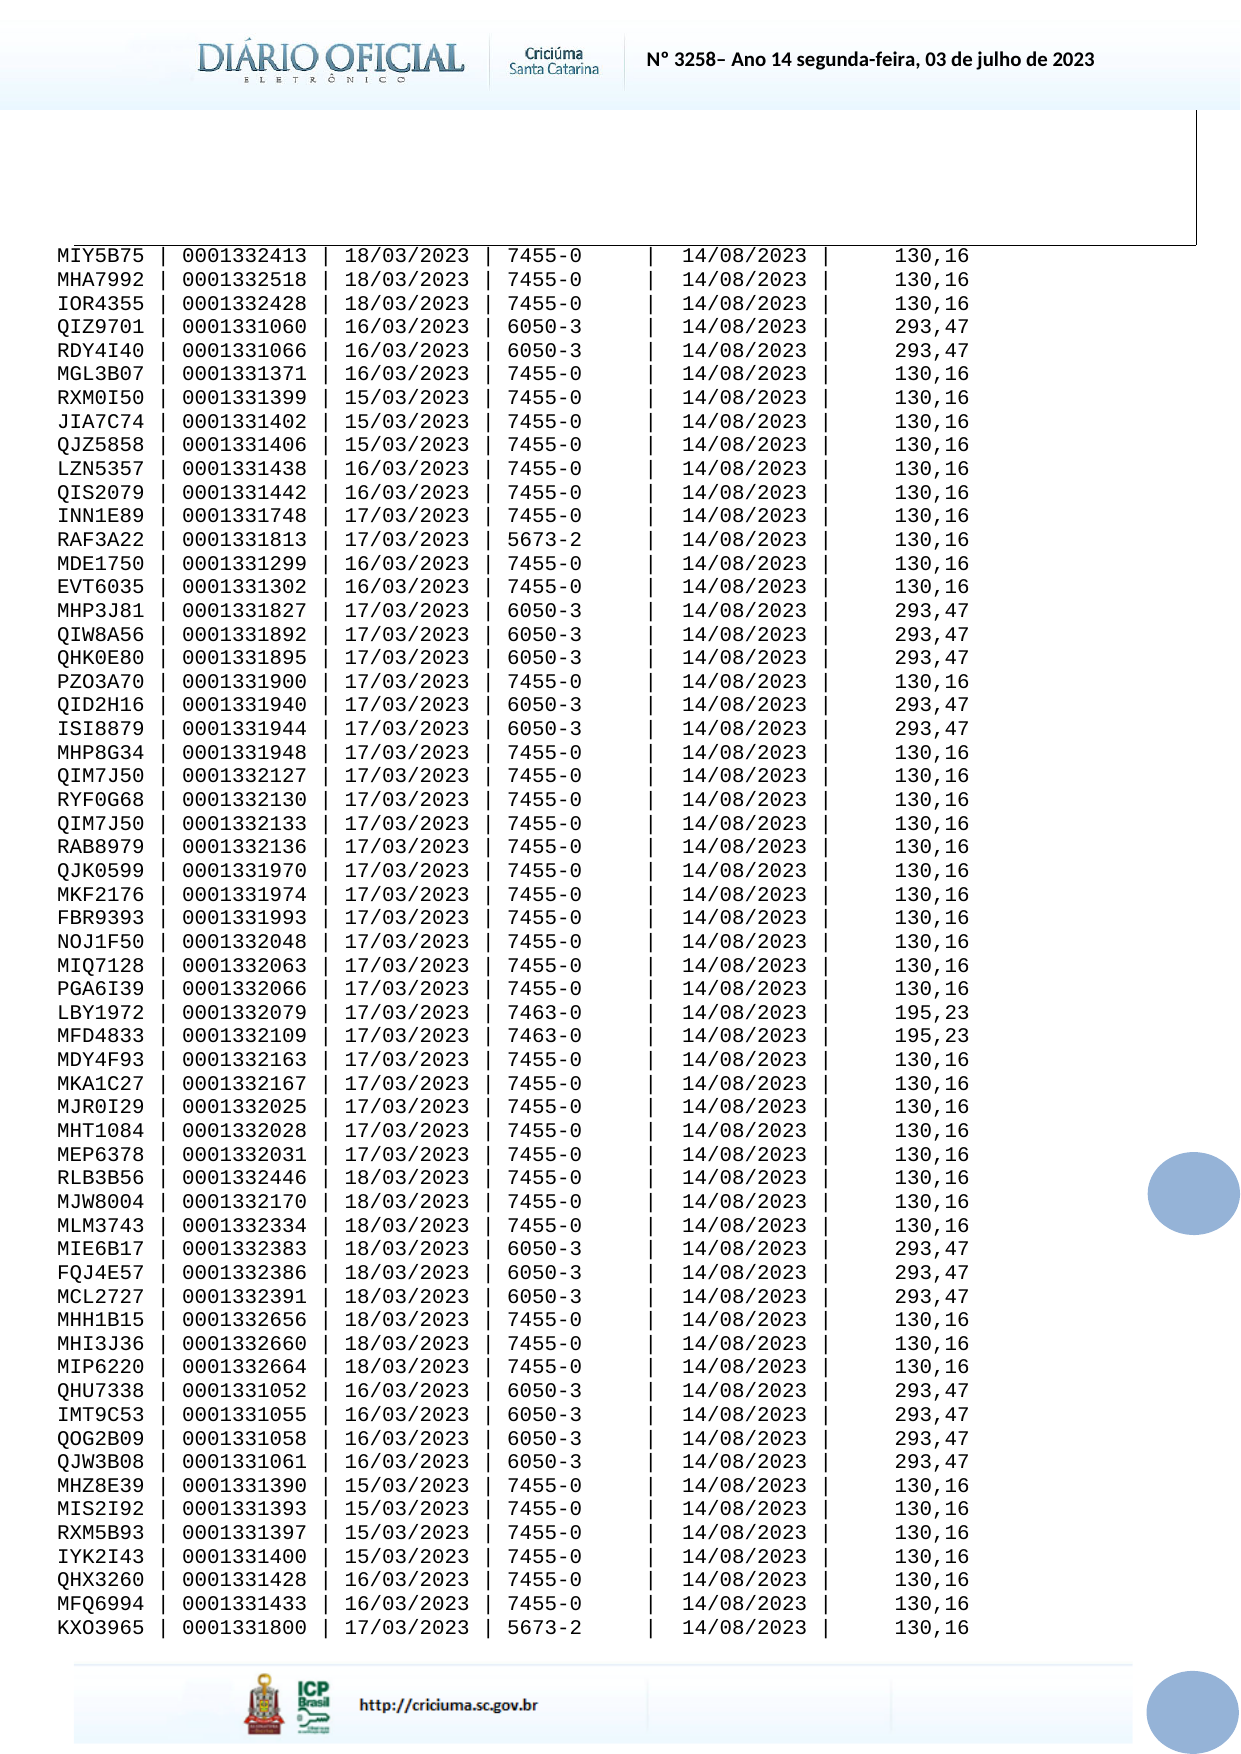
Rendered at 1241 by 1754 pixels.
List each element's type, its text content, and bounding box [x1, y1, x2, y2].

text RDY4I40 | 0001331066 | 16/03/2023 | 6050-3 | 14/08/2023 | 293,47 [44, 340, 1196, 363]
text MJW8004 | 0001332170 | 18/03/2023 | 7455-0 | 14/08/2023 | 130,16 [44, 1191, 1153, 1215]
text KXO3965 | 0001331800 | 17/03/2023 | 5673-2 | 14/08/2023 | 130,16 [44, 1617, 1196, 1640]
text FBR9393 | 0001331993 | 17/03/2023 | 7455-0 | 14/08/2023 | 130,16 [44, 907, 1196, 931]
text QHK0E80 | 0001331895 | 17/03/2023 | 6050-3 | 14/08/2023 | 293,47 [44, 647, 1196, 671]
text QJW3B08 | 0001331061 | 16/03/2023 | 6050-3 | 14/08/2023 | 293,47 [44, 1451, 1196, 1475]
text MHA7992 | 0001332518 | 18/03/2023 | 7455-0 | 14/08/2023 | 130,16 [44, 269, 1196, 292]
text RAB8979 | 0001332136 | 17/03/2023 | 7455-0 | 14/08/2023 | 130,16 [44, 836, 1196, 860]
text MIY5B75 | 0001332413 | 18/03/2023 | 7455-0 | 14/08/2023 | 130,16 [44, 245, 1196, 269]
text MIE6B17 | 0001332383 | 18/03/2023 | 6050-3 | 14/08/2023 | 293,47 [44, 1238, 1196, 1262]
text MFQ6994 | 0001331433 | 16/03/2023 | 7455-0 | 14/08/2023 | 130,16 [44, 1593, 1196, 1617]
text MKA1C27 | 0001332167 | 17/03/2023 | 7455-0 | 14/08/2023 | 130,16 [44, 1073, 1196, 1096]
text QIM7J50 | 0001332127 | 17/03/2023 | 7455-0 | 14/08/2023 | 130,16 [44, 765, 1196, 789]
text MFD4833 | 0001332109 | 17/03/2023 | 7463-0 | 14/08/2023 | 195,23 [44, 1026, 1196, 1049]
text FQJ4E57 | 0001332386 | 18/03/2023 | 6050-3 | 14/08/2023 | 293,47 [44, 1262, 1196, 1286]
text QIM7J50 | 0001332133 | 17/03/2023 | 7455-0 | 14/08/2023 | 130,16 [44, 813, 1196, 836]
text EVT6035 | 0001331302 | 16/03/2023 | 7455-0 | 14/08/2023 | 130,16 [44, 576, 1196, 600]
text MHT1084 | 0001332028 | 17/03/2023 | 7455-0 | 14/08/2023 | 130,16 [44, 1120, 1196, 1144]
text MHZ8E39 | 0001331390 | 15/03/2023 | 7455-0 | 14/08/2023 | 130,16 [44, 1475, 1196, 1498]
text ISI8879 | 0001331944 | 17/03/2023 | 6050-3 | 14/08/2023 | 293,47 [44, 718, 1196, 742]
text RLB3B56 | 0001332446 | 18/03/2023 | 7455-0 | 14/08/2023 | 130,16 [44, 1167, 1157, 1191]
text QHX3260 | 0001331428 | 16/03/2023 | 7455-0 | 14/08/2023 | 130,16 [44, 1569, 1196, 1593]
text IMT9C53 | 0001331055 | 16/03/2023 | 6050-3 | 14/08/2023 | 293,47 [44, 1404, 1196, 1427]
text QIS2079 | 0001331442 | 16/03/2023 | 7455-0 | 14/08/2023 | 130,16 [44, 482, 1196, 505]
text JIA7C74 | 0001331402 | 15/03/2023 | 7455-0 | 14/08/2023 | 130,16 [44, 411, 1196, 434]
text MCL2727 | 0001332391 | 18/03/2023 | 6050-3 | 14/08/2023 | 293,47 [44, 1286, 1196, 1309]
text LBY1972 | 0001332079 | 17/03/2023 | 7463-0 | 14/08/2023 | 195,23 [44, 1002, 1196, 1026]
text MIQ7128 | 0001332063 | 17/03/2023 | 7455-0 | 14/08/2023 | 130,16 [44, 954, 1196, 978]
text QID2H16 | 0001331940 | 17/03/2023 | 6050-3 | 14/08/2023 | 293,47 [44, 694, 1196, 718]
text MHP3J81 | 0001331827 | 17/03/2023 | 6050-3 | 14/08/2023 | 293,47 [44, 600, 1196, 623]
text MIS2I92 | 0001331393 | 15/03/2023 | 7455-0 | 14/08/2023 | 130,16 [44, 1498, 1196, 1522]
text NOJ1F50 | 0001332048 | 17/03/2023 | 7455-0 | 14/08/2023 | 130,16 [44, 931, 1196, 954]
text RAF3A22 | 0001331813 | 17/03/2023 | 5673-2 | 14/08/2023 | 130,16 [44, 529, 1196, 553]
text MHP8G34 | 0001331948 | 17/03/2023 | 7455-0 | 14/08/2023 | 130,16 [44, 742, 1196, 765]
text LZN5357 | 0001331438 | 16/03/2023 | 7455-0 | 14/08/2023 | 130,16 [44, 458, 1196, 482]
text MEP6378 | 0001332031 | 17/03/2023 | 7455-0 | 14/08/2023 | 130,16 [44, 1144, 1196, 1167]
text MHI3J36 | 0001332660 | 18/03/2023 | 7455-0 | 14/08/2023 | 130,16 [44, 1333, 1196, 1357]
text PZO3A70 | 0001331900 | 17/03/2023 | 7455-0 | 14/08/2023 | 130,16 [44, 671, 1196, 694]
text MKF2176 | 0001331974 | 17/03/2023 | 7455-0 | 14/08/2023 | 130,16 [44, 884, 1196, 907]
text QJZ5858 | 0001331406 | 15/03/2023 | 7455-0 | 14/08/2023 | 130,16 [44, 434, 1196, 458]
text QIW8A56 | 0001331892 | 17/03/2023 | 6050-3 | 14/08/2023 | 293,47 [44, 623, 1196, 647]
text MGL3B07 | 0001331371 | 16/03/2023 | 7455-0 | 14/08/2023 | 130,16 [44, 363, 1196, 387]
text MDY4F93 | 0001332163 | 17/03/2023 | 7455-0 | 14/08/2023 | 130,16 [44, 1049, 1196, 1073]
text PGA6I39 | 0001332066 | 17/03/2023 | 7455-0 | 14/08/2023 | 130,16 [44, 978, 1196, 1002]
text IOR4355 | 0001332428 | 18/03/2023 | 7455-0 | 14/08/2023 | 130,16 [44, 292, 1196, 316]
text MIP6220 | 0001332664 | 18/03/2023 | 7455-0 | 14/08/2023 | 130,16 [44, 1357, 1196, 1380]
text QOG2B09 | 0001331058 | 16/03/2023 | 6050-3 | 14/08/2023 | 293,47 [44, 1427, 1196, 1451]
text MJR0I29 | 0001332025 | 17/03/2023 | 7455-0 | 14/08/2023 | 130,16 [44, 1096, 1196, 1120]
text MLM3743 | 0001332334 | 18/03/2023 | 7455-0 | 14/08/2023 | 130,16 [44, 1215, 1196, 1238]
text QJK0599 | 0001331970 | 17/03/2023 | 7455-0 | 14/08/2023 | 130,16 [44, 860, 1196, 884]
text IYK2I43 | 0001331400 | 15/03/2023 | 7455-0 | 14/08/2023 | 130,16 [44, 1546, 1196, 1569]
text RXM5B93 | 0001331397 | 15/03/2023 | 7455-0 | 14/08/2023 | 130,16 [44, 1522, 1196, 1546]
text INN1E89 | 0001331748 | 17/03/2023 | 7455-0 | 14/08/2023 | 130,16 [44, 505, 1196, 529]
text QHU7338 | 0001331052 | 16/03/2023 | 6050-3 | 14/08/2023 | 293,47 [44, 1380, 1196, 1404]
text RXM0I50 | 0001331399 | 15/03/2023 | 7455-0 | 14/08/2023 | 130,16 [44, 387, 1196, 411]
text MHH1B15 | 0001332656 | 18/03/2023 | 7455-0 | 14/08/2023 | 130,16 [44, 1309, 1196, 1333]
text QIZ9701 | 0001331060 | 16/03/2023 | 6050-3 | 14/08/2023 | 293,47 [44, 316, 1196, 340]
text RYF0G68 | 0001332130 | 17/03/2023 | 7455-0 | 14/08/2023 | 130,16 [44, 789, 1196, 813]
text MDE1750 | 0001331299 | 16/03/2023 | 7455-0 | 14/08/2023 | 130,16 [44, 553, 1196, 576]
